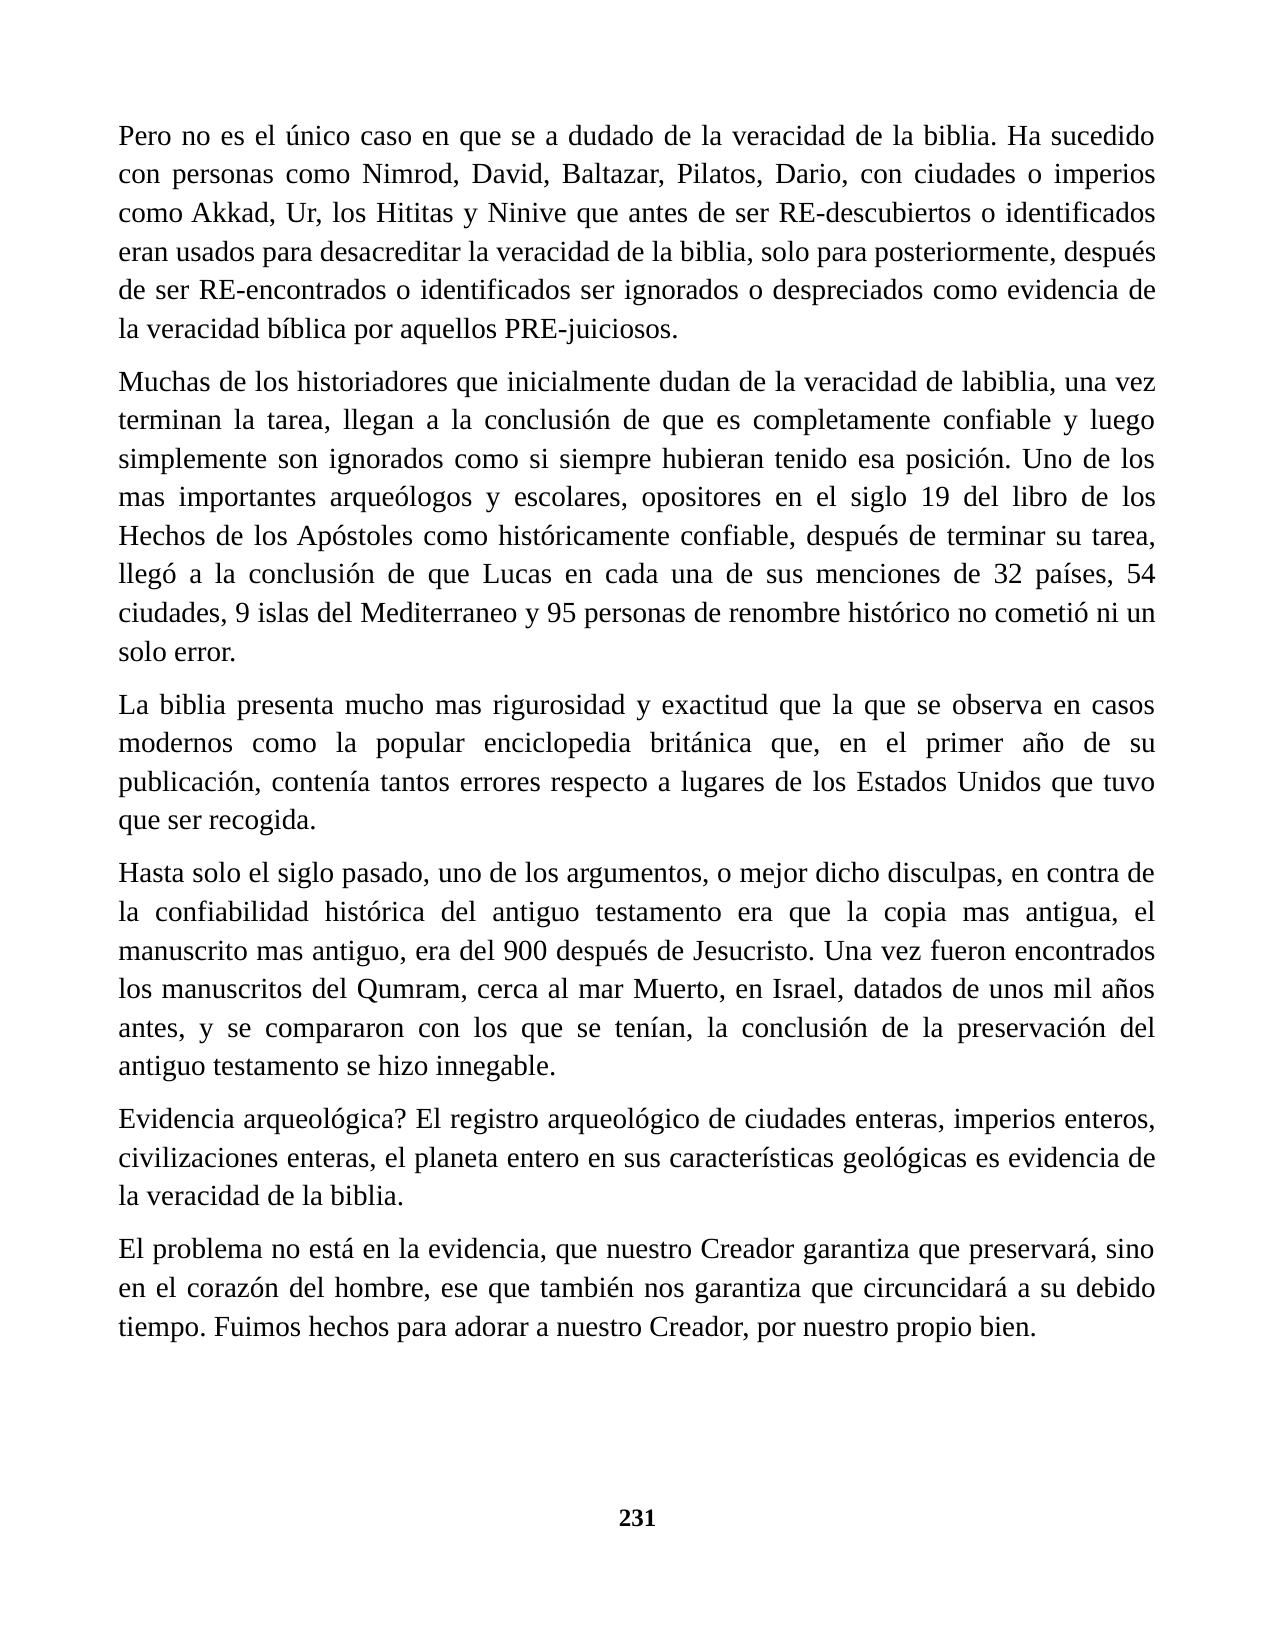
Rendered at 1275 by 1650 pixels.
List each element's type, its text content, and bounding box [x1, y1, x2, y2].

text Hasta solo el siglo pasado, uno de los argumentos, o mejor dicho disculpas, en contra de la confiabilidad histórica del antiguo testamento era que la copia mas antigua, el manuscrito mas antiguo, era del 900 después de Jesucristo. Una vez fueron encontrados los manuscritos del Qumram, cerca al mar Muerto, en Israel, datados de unos mil años antes, y se compararon con los que se tenían, la conclusión de la preservación del antiguo testamento se hizo innegable. [118, 856, 1157, 1082]
text Muchas de los historiadores que inicialmente dudan de la veracidad de labiblia, una vez terminan la tarea, llegan a la conclusión de que es completamente confiable y luego simplemente son ignorados como si siempre hubieran tenido esa posición. Uno de los mas importantes arqueólogos y escolares, opositores en el siglo 19 del libro de los Hechos de los Apóstoles como históricamente confiable, después de terminar su tarea, llegó a la conclusión de que Lucas en cada una de sus menciones de 32 países, 54 ciudades, 9 islas del Mediterraneo y 95 personas de renombre histórico no cometió ni un solo error. [118, 364, 1157, 667]
text Evidencia arqueológica? El registro arqueológico de ciudades enteras, imperios enteros, civilizaciones enteras, el planeta entero en sus características geológicas es evidencia de la veracidad de la biblia. [118, 1101, 1157, 1212]
text Pero no es el único caso en que se a dudado de la veracidad de la biblia. Ha sucedido con personas como Nimrod, David, Baltazar, Pilatos, Dario, con ciudades o imperios como Akkad, Ur, los Hititas y Ninive que antes de ser RE-descubiertos o identificados eran usados para desacreditar la veracidad de la biblia, solo para posteriormente, después de ser RE-encontrados o identificados ser ignorados o despreciados como evidencia de la veracidad bíblica por aquellos PRE-juiciosos. [118, 118, 1157, 344]
text El problema no está en la evidencia, que nuestro Creador garantiza que preservará, sino en el corazón del hombre, ese que también nos garantiza que circuncidará a su debido tiempo. Fuimos hechos para adorar a nuestro Creador, por nuestro propio bien. [118, 1232, 1157, 1342]
text La biblia presenta mucho mas rigurosidad y exactitud que la que se observa en casos modernos como la popular enciclopedia británica que, en el primer año de su publicación, contenía tantos errores respecto a lugares de los Estados Unidos que tuvo que ser recogida. [118, 687, 1157, 836]
